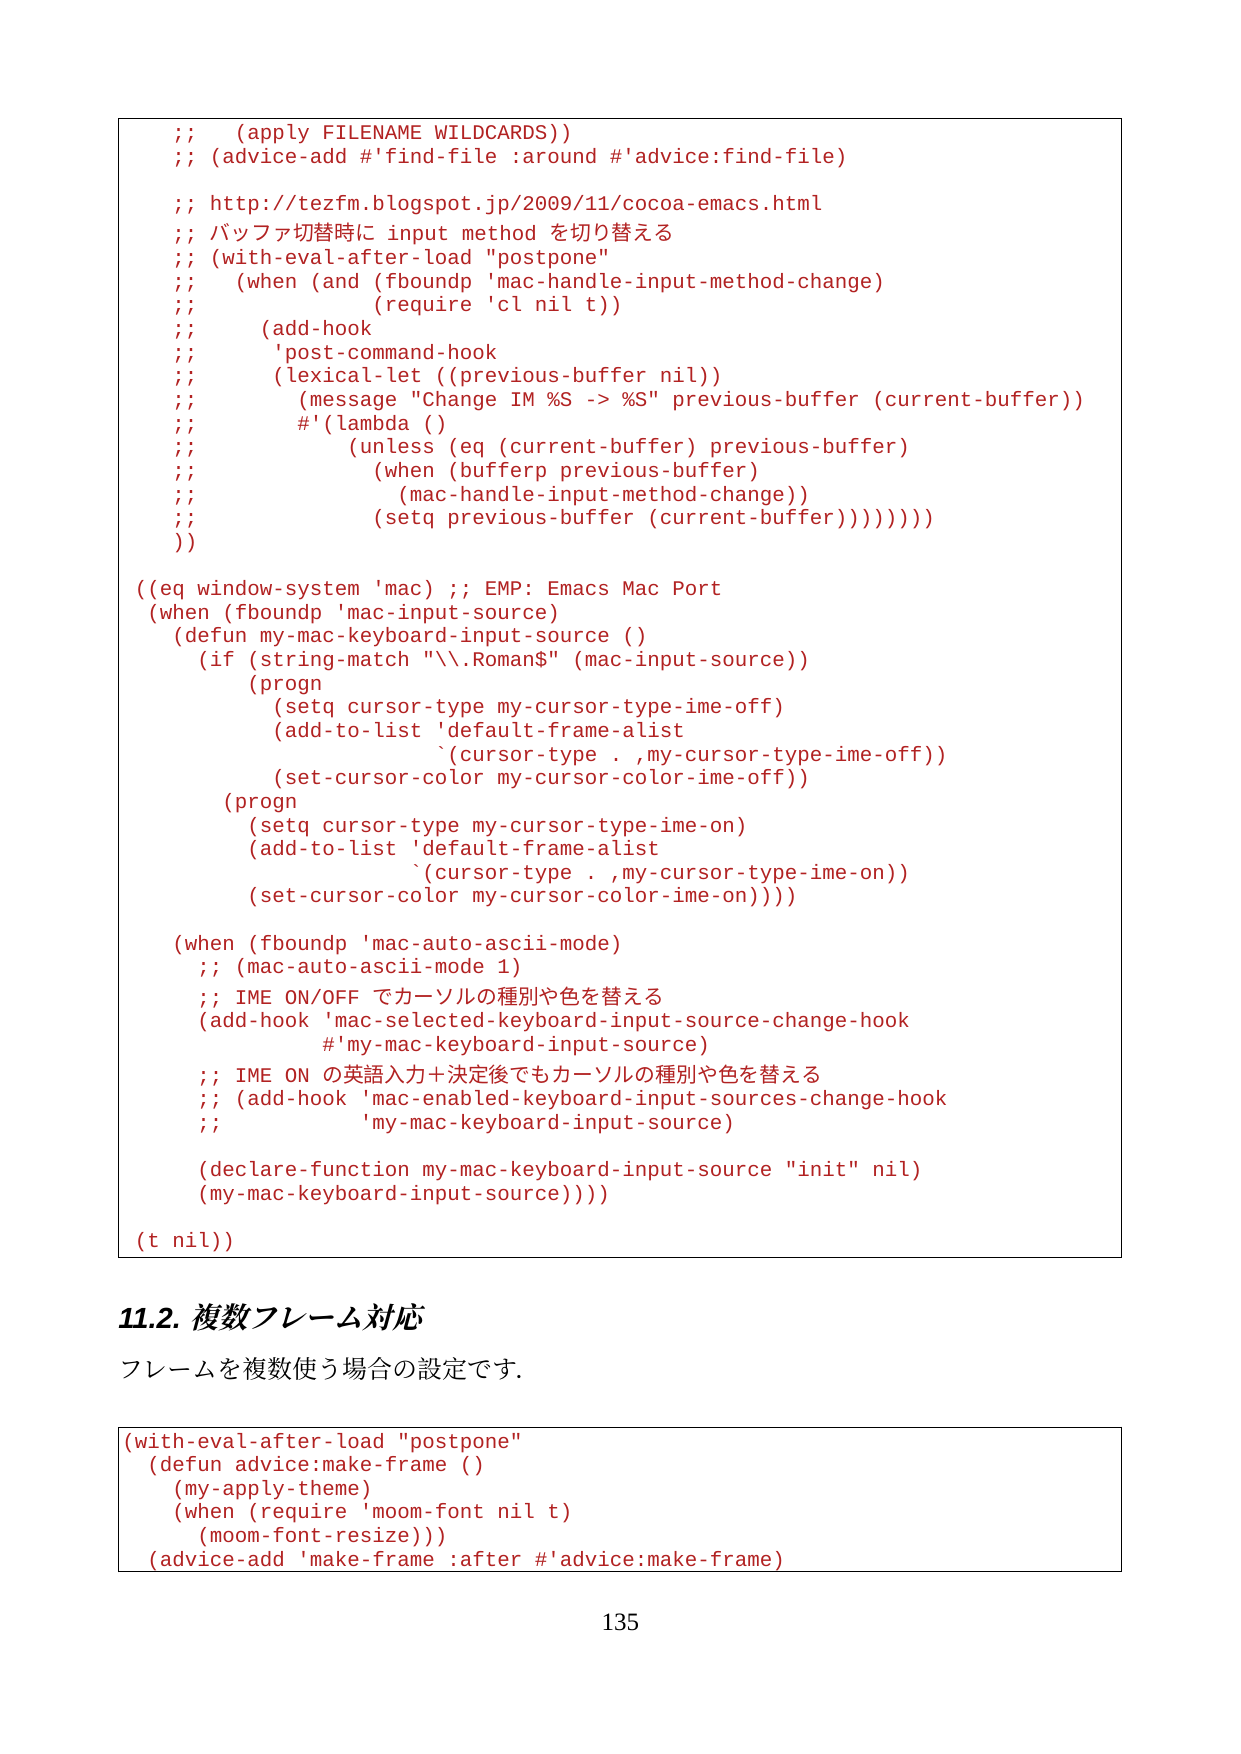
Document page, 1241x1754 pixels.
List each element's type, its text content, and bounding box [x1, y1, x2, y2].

text (setq cursor-type my-cursor-type-ime-off) [119, 692, 1121, 716]
text (set-cursor-color my-cursor-color-ime-on)))) [119, 882, 1121, 905]
text フレームを複数使う場合の設定です． [118, 1349, 1122, 1414]
text (progn [119, 787, 1121, 811]
text ;; (when (and (fboundp 'mac-handle-input-method-change) [119, 267, 1121, 290]
text (add-to-list 'default-frame-alist [119, 834, 1121, 858]
text ;; バッファ切替時に input method を切り替える [119, 213, 1121, 243]
text ((eq window-system 'mac) ;; EMP: Emacs Mac Port [119, 574, 1121, 598]
text ;; (mac-handle-input-method-change)) [119, 479, 1121, 503]
text (when (require 'moom-font nil t) [119, 1498, 1121, 1521]
text (when (fboundp 'mac-auto-ascii-mode) [119, 929, 1121, 952]
text (set-cursor-color my-cursor-color-ime-off)) [119, 763, 1121, 787]
text (if (string-match "\\.Roman$" (mac-input-source)) [119, 645, 1121, 669]
text (declare-function my-mac-keyboard-input-source "init" nil) [119, 1155, 1121, 1179]
text ;; http://tezfm.blogspot.jp/2009/11/cocoa-emacs.html [119, 189, 1121, 213]
text (progn [119, 669, 1121, 692]
text (advice-add 'make-frame :after #'advice:make-frame) [119, 1545, 1121, 1571]
text ;; 'my-mac-keyboard-input-source) [119, 1108, 1121, 1132]
text #'my-mac-keyboard-input-source) [119, 1030, 1121, 1054]
text (t nil)) [119, 1226, 1121, 1257]
text ;; (message "Change IM %S -> %S" previous-buffer (current-buffer)) [119, 385, 1121, 409]
text (when (fboundp 'mac-input-source) [119, 598, 1121, 621]
text ;; (mac-auto-ascii-mode 1) [119, 952, 1121, 976]
text (add-hook 'mac-selected-keyboard-input-source-change-hook [119, 1007, 1121, 1030]
text (defun advice:make-frame () [119, 1450, 1121, 1474]
text ;; (advice-add #'find-file :around #'advice:find-file) [119, 142, 1121, 165]
text ;; (unless (eq (current-buffer) previous-buffer) [119, 432, 1121, 456]
text (defun my-mac-keyboard-input-source () [119, 621, 1121, 645]
text ;; IME ON の英語入力＋決定後でもカーソルの種別や色を替える [119, 1054, 1121, 1084]
text (add-to-list 'default-frame-alist [119, 716, 1121, 740]
text (moom-font-resize))) [119, 1521, 1121, 1545]
text `(cursor-type . ,my-cursor-type-ime-on)) [119, 858, 1121, 882]
text )) [119, 527, 1121, 551]
text ;; (apply FILENAME WILDCARDS)) [119, 119, 1121, 142]
text ;; (with-eval-after-load "postpone" [119, 243, 1121, 267]
text ;; IME ON/OFF でカーソルの種別や色を替える [119, 976, 1121, 1007]
text ;; (add-hook 'mac-enabled-keyboard-input-sources-change-hook [119, 1084, 1121, 1108]
text (my-mac-keyboard-input-source)))) [119, 1179, 1121, 1202]
text ;; (setq previous-buffer (current-buffer)))))))) [119, 503, 1121, 527]
text ;; (when (bufferp previous-buffer) [119, 456, 1121, 479]
text (with-eval-after-load "postpone" [119, 1428, 1121, 1450]
text ;; (require 'cl nil t)) [119, 290, 1121, 314]
text (my-apply-theme) [119, 1474, 1121, 1498]
subtitle 複数フレーム対応 [118, 1295, 1122, 1337]
text ;; (lexical-let ((previous-buffer nil)) [119, 361, 1121, 385]
text `(cursor-type . ,my-cursor-type-ime-off)) [119, 740, 1121, 763]
text ;; #'(lambda () [119, 409, 1121, 432]
text ;; (add-hook [119, 314, 1121, 338]
text (setq cursor-type my-cursor-type-ime-on) [119, 811, 1121, 834]
text ;; 'post-command-hook [119, 338, 1121, 361]
